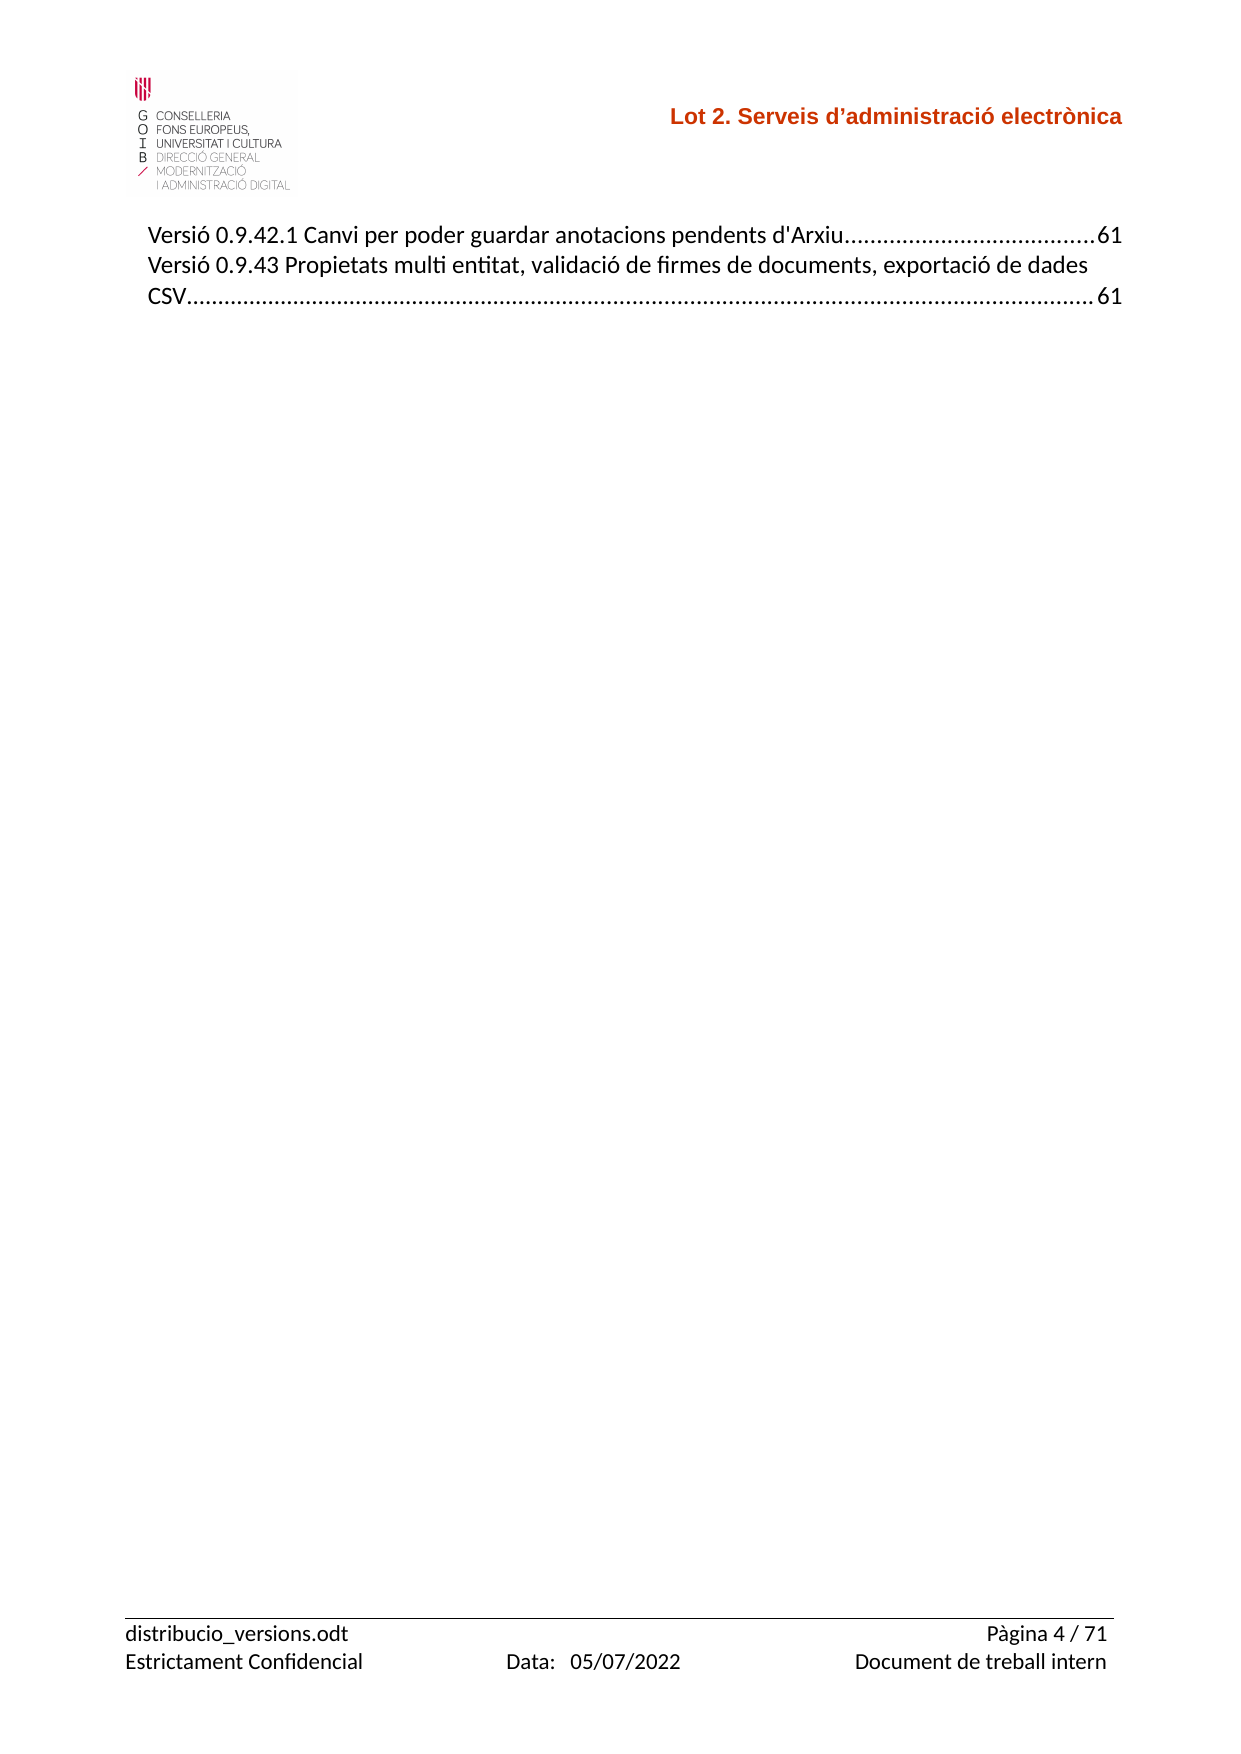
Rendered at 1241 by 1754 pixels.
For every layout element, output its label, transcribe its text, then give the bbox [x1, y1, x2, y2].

text Versió 0.9.42.1 Canvi per poder guardar anotacions pendents d'Arxiu 61 [148, 219, 1122, 250]
picture [126, 70, 299, 197]
text Versió 0.9.43 Propietats multi entitat, validació de firmes de documents, exportació de dades CSV 61 [148, 250, 1122, 311]
